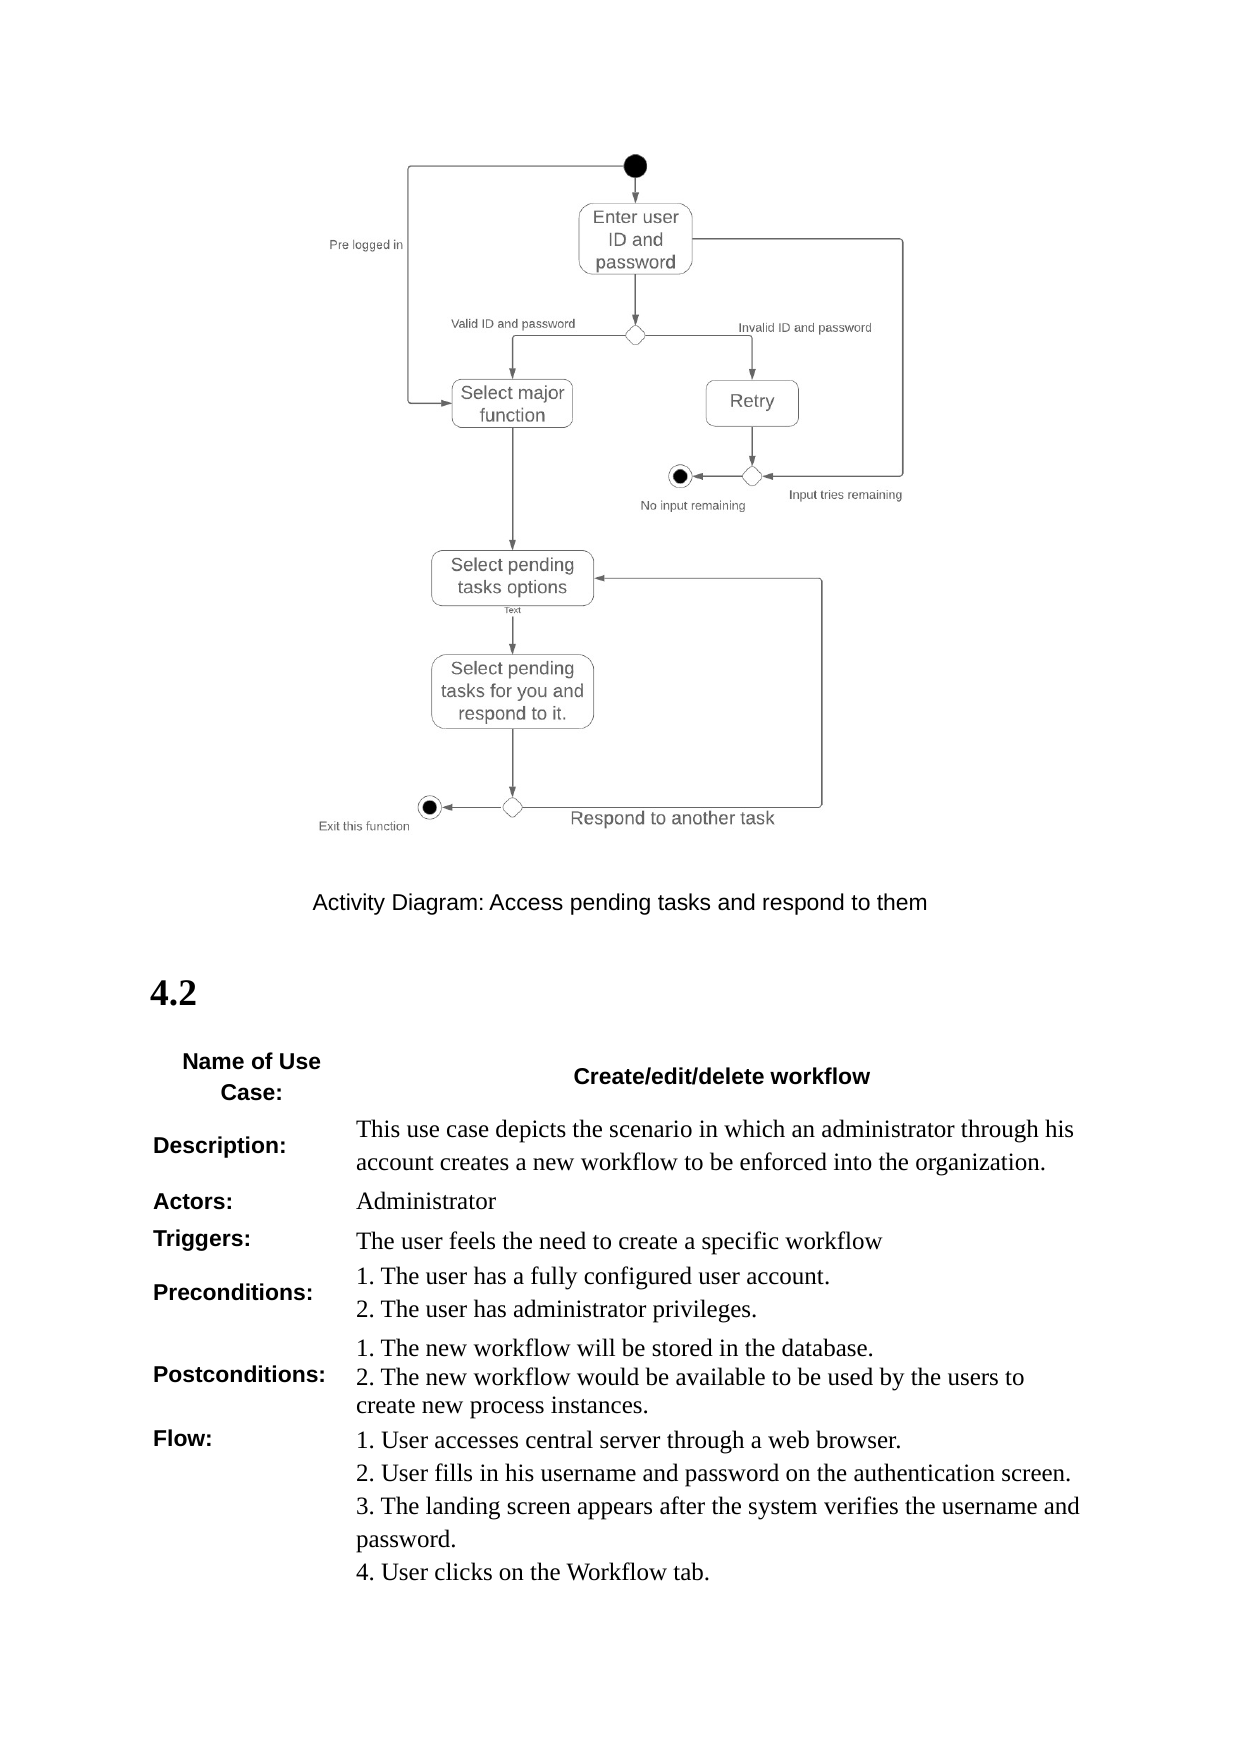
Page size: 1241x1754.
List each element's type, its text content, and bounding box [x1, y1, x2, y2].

table_header Create/edit/delete workflow [353, 1045, 1090, 1112]
table_cell Flow: [150, 1422, 353, 1593]
text 4.2 [150, 971, 1090, 1014]
table_cell Administrator [353, 1184, 1090, 1222]
table_header Name of Use Case: [150, 1045, 353, 1112]
table_cell Actors: [150, 1184, 353, 1222]
table_cell Postconditions: [150, 1330, 353, 1422]
table_cell 1. User accesses central server through a web browser. 2. User fills in his username and password on the authentication screen. 3. The landing screen appears after the system verifies the username and password. 4. User clicks on the Workflow tab. [353, 1422, 1090, 1593]
table_cell This use case depicts the scenario in which an administrator through his account creates a new workflow to be enforced into the organization. [353, 1112, 1090, 1183]
text Activity Diagram: Access pending tasks and respond to them [150, 889, 1090, 916]
table_cell Preconditions: [150, 1258, 353, 1330]
table_cell 1. The user has a fully configured user account. 2. The user has administrator privileges. [353, 1258, 1090, 1330]
table_cell Description: [150, 1112, 353, 1183]
table_cell The user feels the need to create a specific workflow [353, 1222, 1090, 1258]
table_cell Triggers: [150, 1222, 353, 1258]
table_cell 1. The new workflow will be stored in the database. 2. The new workflow would be available to be used by the users to create new process instances. [353, 1330, 1090, 1422]
